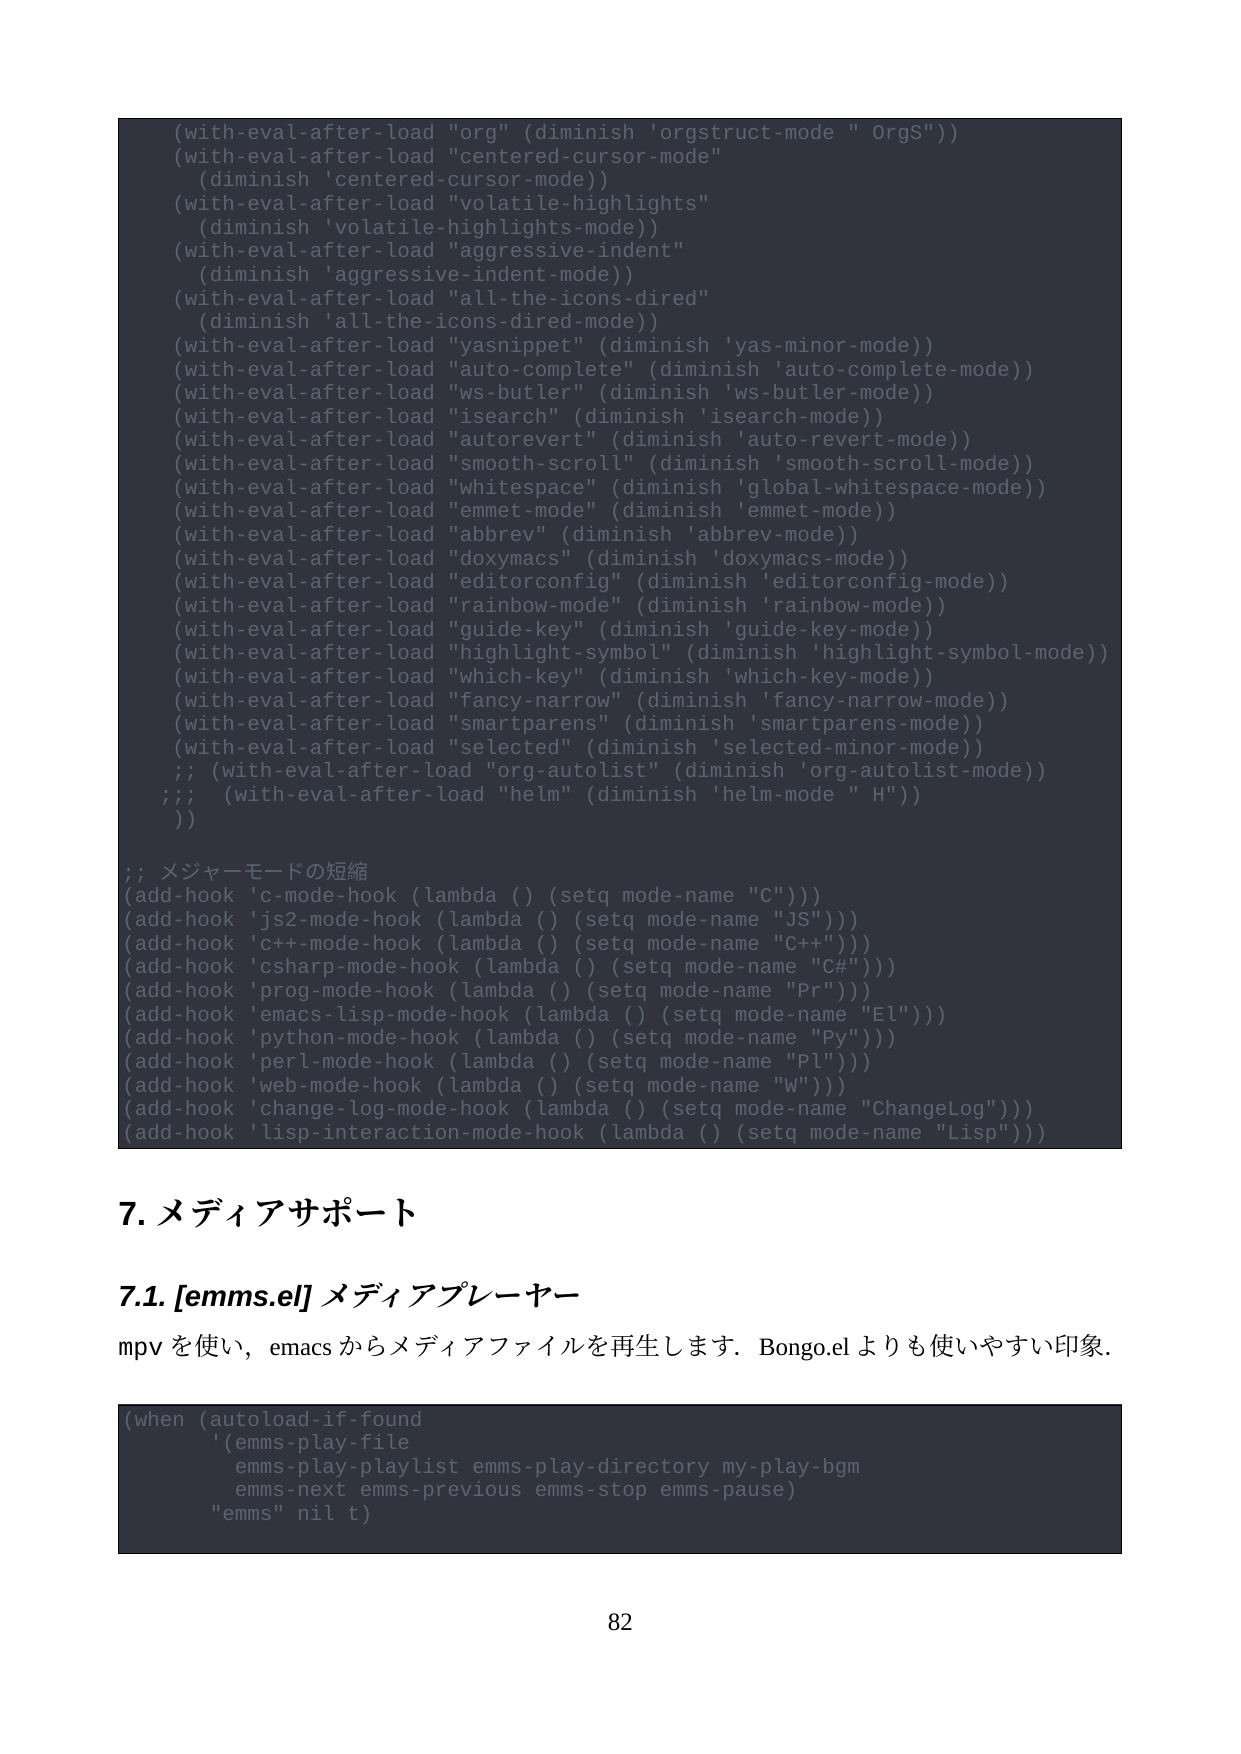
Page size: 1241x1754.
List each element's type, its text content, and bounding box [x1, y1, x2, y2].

text (add-hook 'python-mode-hook (lambda () (setq mode-name "Py"))) [119, 1023, 1121, 1047]
text (add-hook 'perl-mode-hook (lambda () (setq mode-name "Pl"))) [119, 1047, 1121, 1071]
text (add-hook 'c++-mode-hook (lambda () (setq mode-name "C++"))) [119, 929, 1121, 952]
text (with-eval-after-load "yasnippet" (diminish 'yas-minor-mode)) [119, 331, 1121, 354]
text (add-hook 'csharp-mode-hook (lambda () (setq mode-name "C#"))) [119, 952, 1121, 976]
subtitle メディアサポート [118, 1187, 1122, 1235]
text ;; (with-eval-after-load "org-autolist" (diminish 'org-autolist-mode)) [119, 757, 1121, 780]
text (with-eval-after-load "centered-cursor-mode" [119, 142, 1121, 165]
text (with-eval-after-load "editorconfig" (diminish 'editorconfig-mode)) [119, 567, 1121, 591]
text (with-eval-after-load "which-key" (diminish 'which-key-mode)) [119, 662, 1121, 686]
text )) [119, 804, 1121, 827]
text (diminish 'all-the-icons-dired-mode)) [119, 307, 1121, 331]
text (with-eval-after-load "abbrev" (diminish 'abbrev-mode)) [119, 520, 1121, 544]
text (diminish 'aggressive-indent-mode)) [119, 260, 1121, 284]
text '(emms-play-file [119, 1428, 1121, 1452]
text "emms" nil t) [119, 1499, 1121, 1523]
text (with-eval-after-load "rainbow-mode" (diminish 'rainbow-mode)) [119, 591, 1121, 615]
text (with-eval-after-load "aggressive-indent" [119, 236, 1121, 260]
text ;; メジャーモードの短縮 [119, 851, 1121, 882]
subtitle [emms.el] メディアプレーヤー [118, 1273, 1122, 1314]
text (with-eval-after-load "smooth-scroll" (diminish 'smooth-scroll-mode)) [119, 449, 1121, 473]
text ;;; (with-eval-after-load "helm" (diminish 'helm-mode " H")) [119, 780, 1121, 804]
text (add-hook 'web-mode-hook (lambda () (setq mode-name "W"))) [119, 1071, 1121, 1094]
text (add-hook 'prog-mode-hook (lambda () (setq mode-name "Pr"))) [119, 976, 1121, 1000]
text (with-eval-after-load "ws-butler" (diminish 'ws-butler-mode)) [119, 378, 1121, 402]
text (with-eval-after-load "emmet-mode" (diminish 'emmet-mode)) [119, 496, 1121, 520]
text (with-eval-after-load "guide-key" (diminish 'guide-key-mode)) [119, 615, 1121, 638]
text (diminish 'volatile-highlights-mode)) [119, 213, 1121, 236]
text (with-eval-after-load "auto-complete" (diminish 'auto-complete-mode)) [119, 354, 1121, 378]
text (with-eval-after-load "autorevert" (diminish 'auto-revert-mode)) [119, 426, 1121, 449]
text (diminish 'centered-cursor-mode)) [119, 165, 1121, 189]
text (add-hook 'lisp-interaction-mode-hook (lambda () (setq mode-name "Lisp"))) [119, 1118, 1121, 1148]
text mpv を使い，emacs からメディアファイルを再生します．Bongo.elよりも使いやすい印象． [118, 1327, 1122, 1392]
text (with-eval-after-load "volatile-highlights" [119, 189, 1121, 213]
text emms-next emms-previous emms-stop emms-pause) [119, 1476, 1121, 1499]
text (add-hook 'c-mode-hook (lambda () (setq mode-name "C"))) [119, 882, 1121, 905]
text (with-eval-after-load "smartparens" (diminish 'smartparens-mode)) [119, 709, 1121, 733]
text (when (autoload-if-found [119, 1406, 1121, 1428]
text (add-hook 'change-log-mode-hook (lambda () (setq mode-name "ChangeLog"))) [119, 1094, 1121, 1118]
text (with-eval-after-load "whitespace" (diminish 'global-whitespace-mode)) [119, 473, 1121, 496]
text (with-eval-after-load "isearch" (diminish 'isearch-mode)) [119, 402, 1121, 426]
text (with-eval-after-load "highlight-symbol" (diminish 'highlight-symbol-mode)) [119, 638, 1121, 662]
text (with-eval-after-load "doxymacs" (diminish 'doxymacs-mode)) [119, 544, 1121, 567]
text (add-hook 'emacs-lisp-mode-hook (lambda () (setq mode-name "El"))) [119, 1000, 1121, 1023]
text (with-eval-after-load "fancy-narrow" (diminish 'fancy-narrow-mode)) [119, 686, 1121, 709]
text (with-eval-after-load "all-the-icons-dired" [119, 284, 1121, 307]
text (with-eval-after-load "selected" (diminish 'selected-minor-mode)) [119, 733, 1121, 757]
text (with-eval-after-load "org" (diminish 'orgstruct-mode " OrgS")) [119, 119, 1121, 142]
text (add-hook 'js2-mode-hook (lambda () (setq mode-name "JS"))) [119, 905, 1121, 929]
text emms-play-playlist emms-play-directory my-play-bgm [119, 1452, 1121, 1476]
